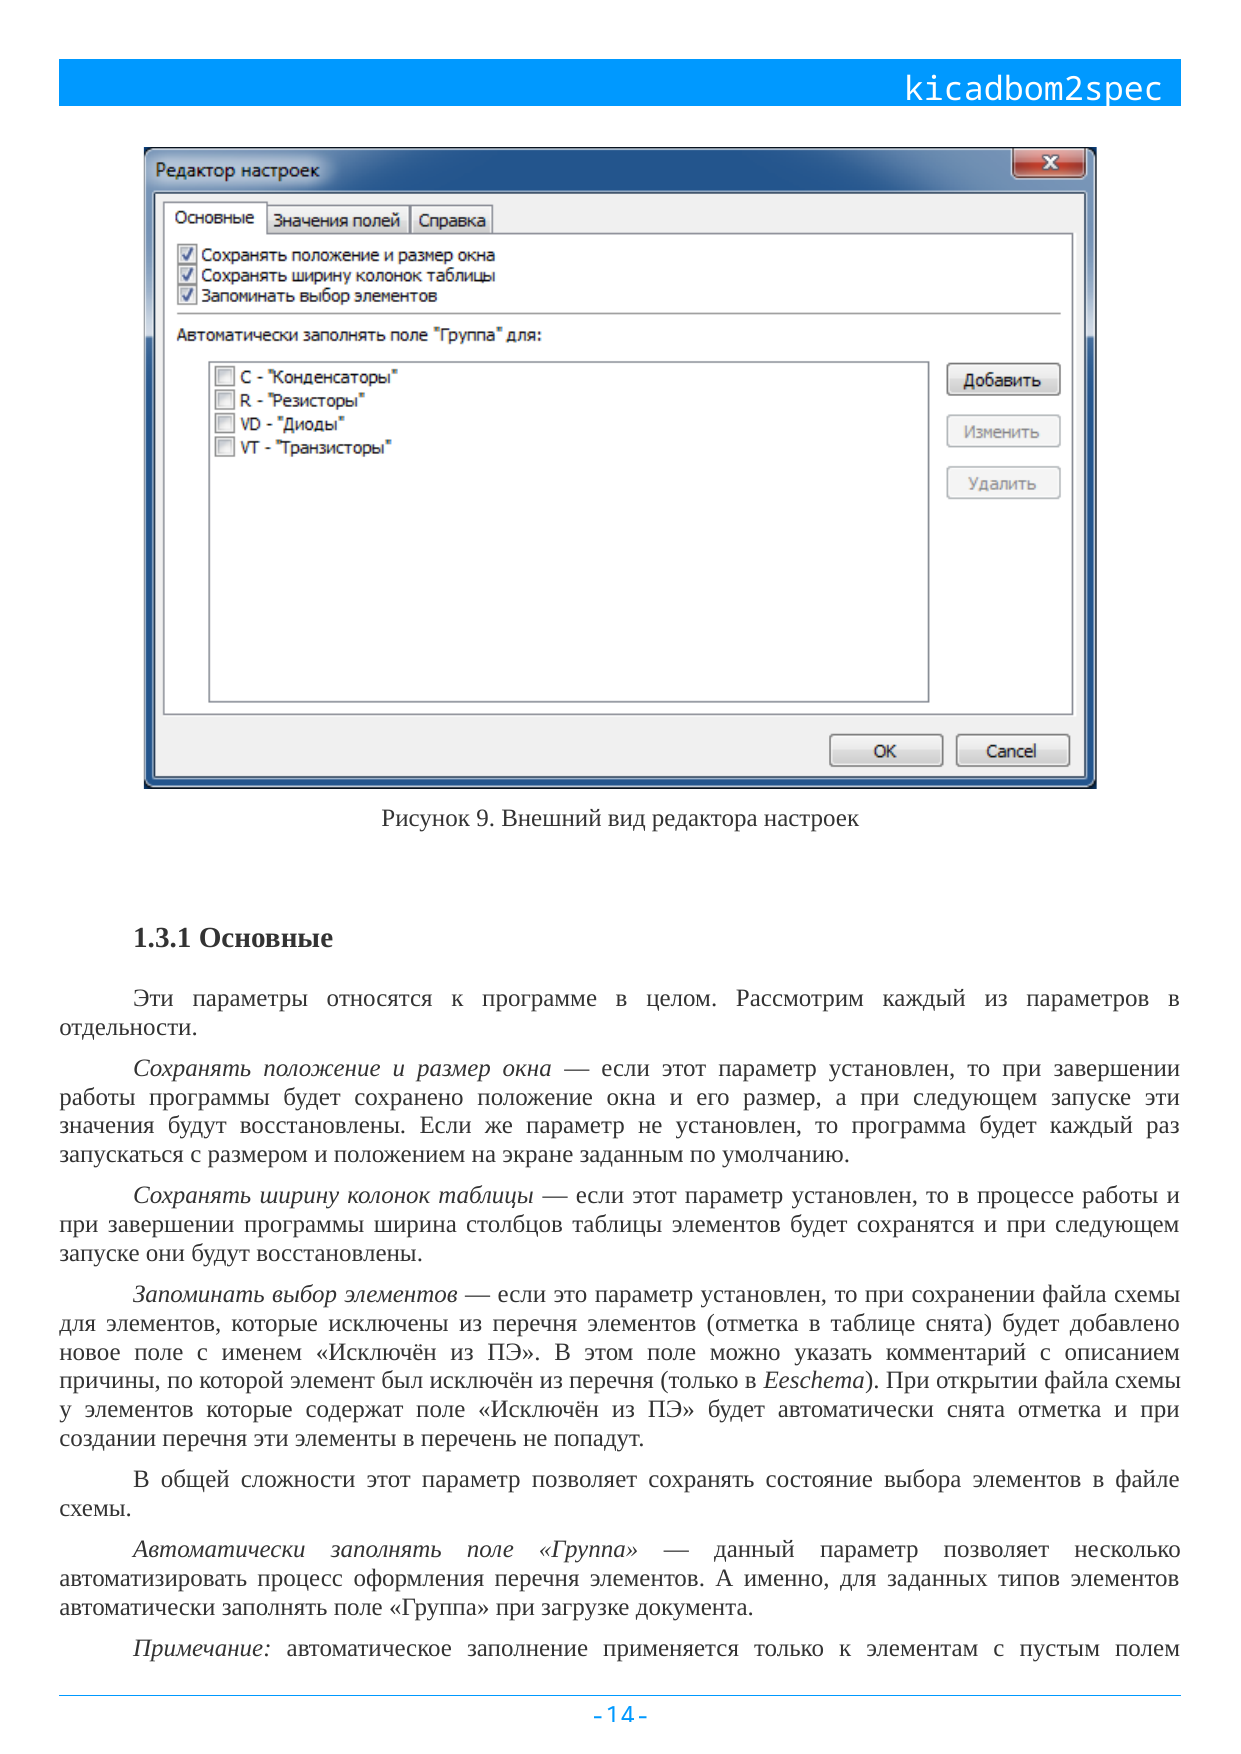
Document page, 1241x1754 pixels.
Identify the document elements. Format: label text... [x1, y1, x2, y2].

text Сохранять положение и размер окна — если этот параметр установлен, то при завершении работы программы будет сохранено положение окна и его размер, а при следующем запуске эти значения будут восстановлены. Если же параметр не установлен, то программа будет каждый раз запускаться с размером и положением на экране заданным по умолчанию. [59, 1053, 1181, 1168]
text Сохранять ширину колонок таблицы — если этот параметр установлен, то в процессе работы и при завершении программы ширина столбцов таблицы элементов будет сохранятся и при следующем запуске они будут восстановлены. [59, 1181, 1181, 1267]
picture [143, 147, 1097, 789]
text Запоминать выбор элементов — если это параметр установлен, то при сохранении файла схемы для элементов, которые исключены из перечня элементов (отметка в таблице снята) будет добавлено новое поле с именем «Исключён из ПЭ». В этом поле можно указать комментарий с описанием причины, по которой элемент был исключён из перечня (только в Eeschema). При открытии файла схемы у элементов которые содержат поле «Исключён из ПЭ» будет автоматически снята отметка и при создании перечня эти элементы в перечень не попадут. [59, 1279, 1181, 1452]
text Эти параметры относятся к программе в целом. Рассмотрим каждый из параметров в отдельности. [59, 983, 1181, 1041]
text Автоматически заполнять поле «Группа» — данный параметр позволяет несколько автоматизировать процесс оформления перечня элементов. А именно, для заданных типов элементов автоматически заполнять поле «Группа» при загрузке документа. [59, 1534, 1181, 1621]
text В общей сложности этот параметр позволяет сохранять состояние выбора элементов в файле схемы. [59, 1464, 1181, 1522]
text Примечание: автоматическое заполнение применяется только к элементам с пустым полем [59, 1633, 1181, 1662]
subtitle 1.3.1 Основные [133, 920, 1181, 953]
text Рисунок 9. Внешний вид редактора настроек [134, 803, 1106, 832]
